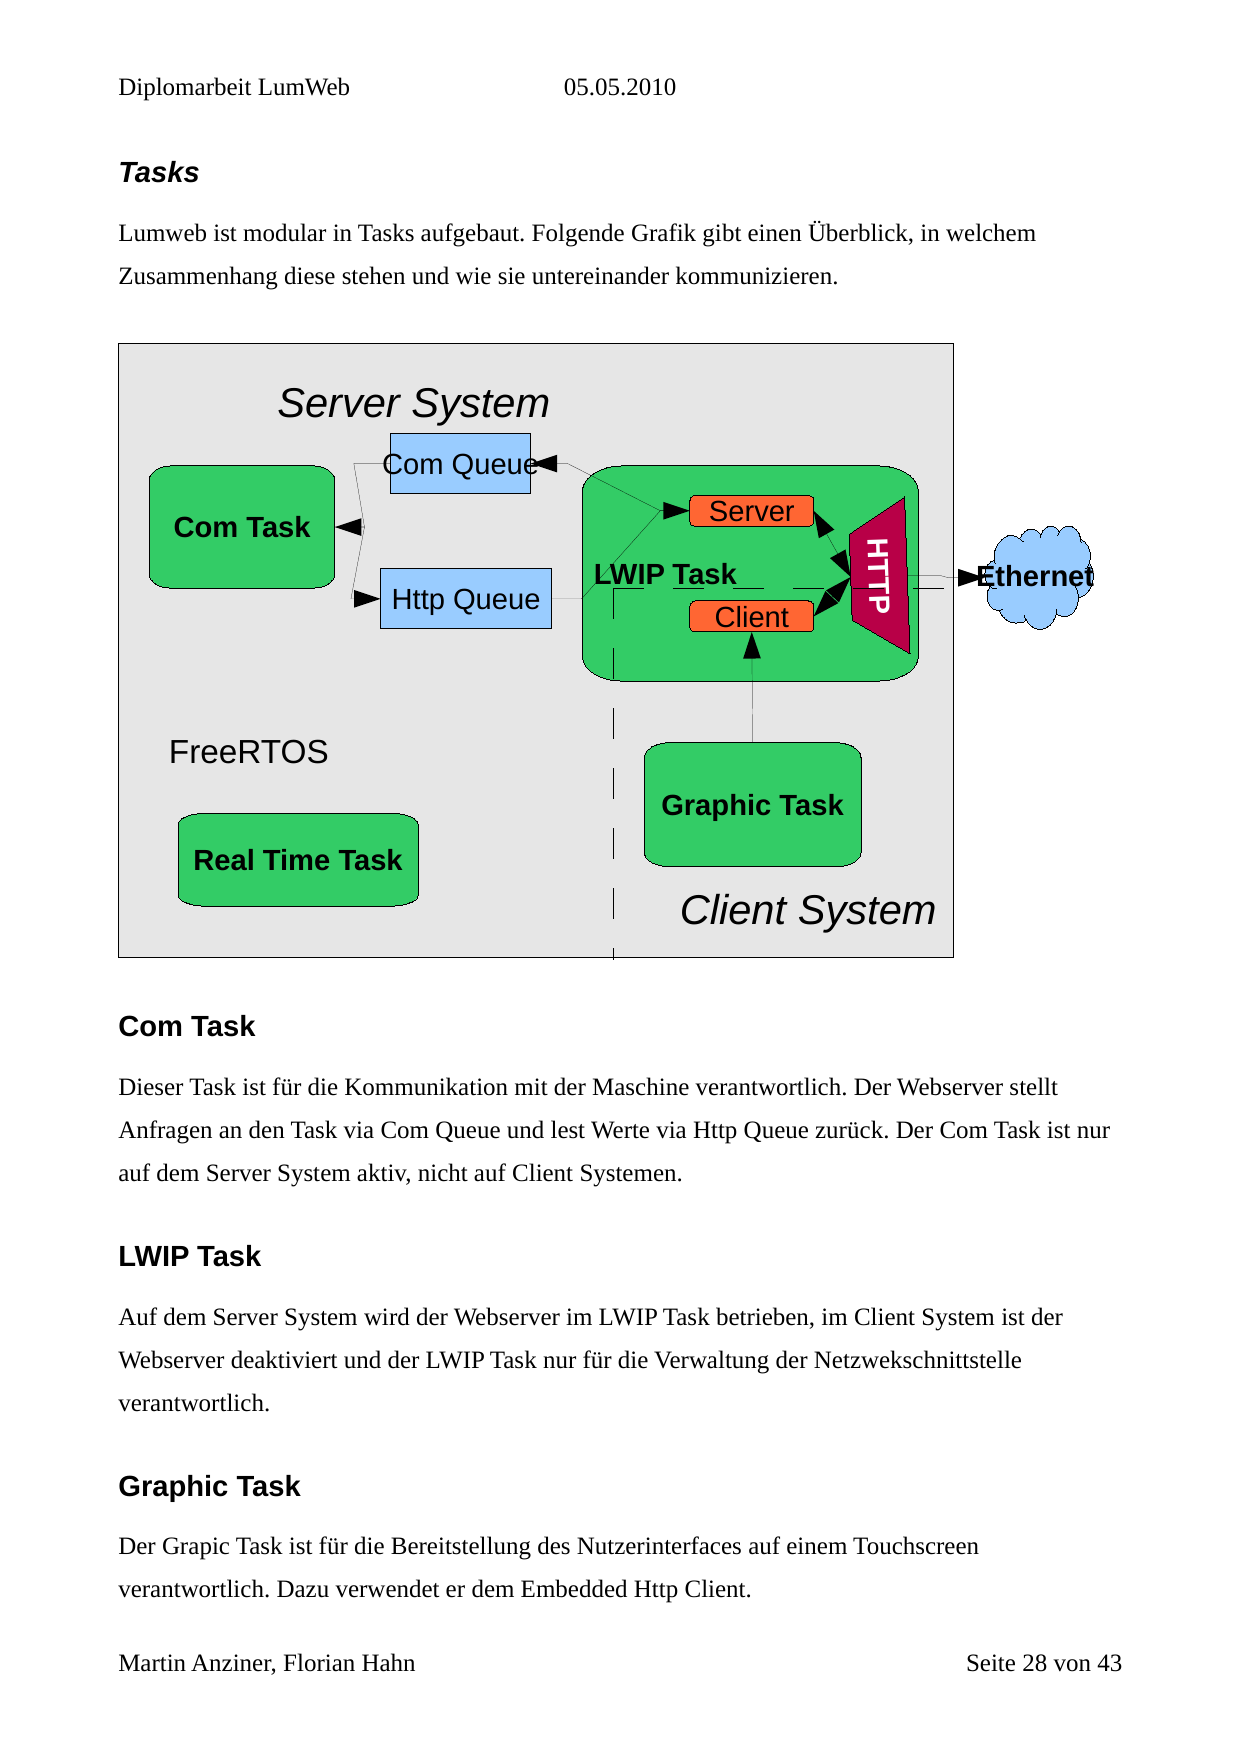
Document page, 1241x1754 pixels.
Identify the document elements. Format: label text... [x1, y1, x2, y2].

subtitle LWIP Task [118, 1239, 1122, 1272]
subtitle Graphic Task [118, 1468, 1122, 1502]
text Der Grapic Task ist für die Bereitstellung des Nutzerinterfaces auf einem Touchscreen verantwortlich. Dazu verwendet er dem Embedded Http Client. [118, 1531, 1122, 1603]
subtitle Com Task [118, 1009, 1122, 1043]
text Dieser Task ist für die Kommunikation mit der Maschine verantwortlich. Der Webserver stellt Anfragen an den Task via Com Queue und lest Werte via Http Queue zurück. Der Com Task ist nur auf dem Server System aktiv, nicht auf Client Systemen. [118, 1072, 1122, 1187]
text Lumweb ist modular in Tasks aufgebaut. Folgende Grafik gibt einen Überblick, in welchem Zusammenhang diese stehen und wie sie untereinander kommunizieren. [118, 218, 1122, 290]
subtitle Tasks [118, 155, 1122, 189]
text Auf dem Server System wird der Webserver im LWIP Task betrieben, im Client System ist der Webserver deaktiviert und der LWIP Task nur für die Verwaltung der Netzwekschnittstelle verantwortlich. [118, 1302, 1122, 1417]
